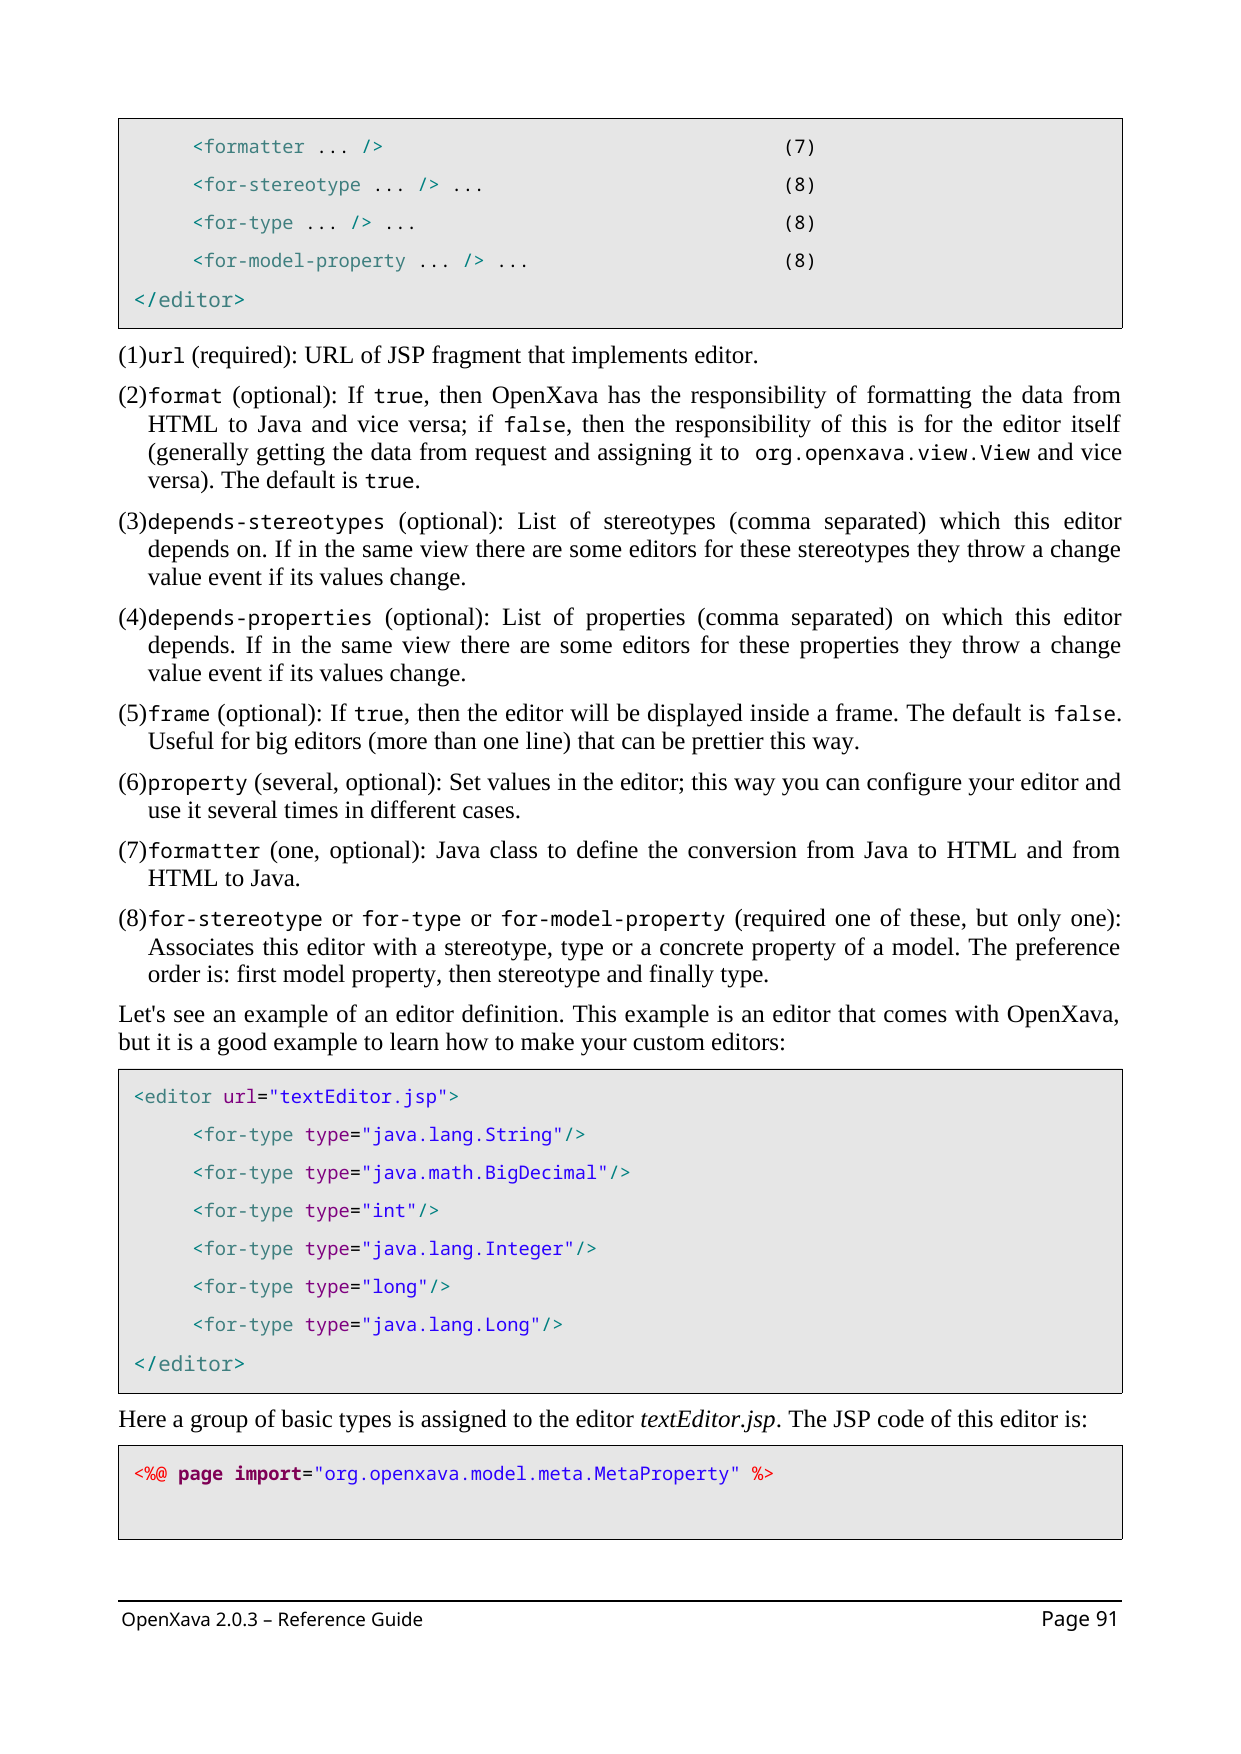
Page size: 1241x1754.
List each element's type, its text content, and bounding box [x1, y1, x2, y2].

text <formatter ... /> (7) [119, 119, 1122, 156]
list depends-stereotypes (optional): List of stereotypes (comma separated) which this editor depends on. If in the same view there are some editors for these stereotypes they throw a change value event if its values change. [118, 507, 1122, 591]
text <editor url="textEditor.jsp"> [119, 1070, 1122, 1107]
text </editor> [119, 270, 1122, 328]
text Let's see an example of an editor definition. This example is an editor that comes with OpenXava, but it is a good example to learn how to make your custom editors: [118, 1001, 1122, 1056]
text Here a group of basic types is assigned to the editor textEditor.jsp. The JSP code of this editor is: [118, 1405, 1122, 1433]
list formatter (one, optional): Java class to define the conversion from Java to HTML and from HTML to Java. [118, 836, 1122, 892]
text <for-type type="java.lang.Long"/> [119, 1297, 1122, 1335]
list property (several, optional): Set values in the editor; this way you can configure your editor and use it several times in different cases. [118, 768, 1122, 823]
list for-stereotype or for-type or for-model-property (required one of these, but only one): Associates this editor with a stereotype, type or a concrete property of a model. The preference order is: first model property, then stereotype and finally type. [118, 904, 1122, 988]
text <for-stereotype ... /> ... (8) [119, 156, 1122, 194]
text </editor> [119, 1335, 1122, 1393]
text <for-type ... /> ... (8) [119, 194, 1122, 232]
list url (required): URL of JSP fragment that implements editor. [118, 341, 1122, 369]
text <for-model-property ... /> ... (8) [119, 232, 1122, 270]
list frame (optional): If true, then the editor will be displayed inside a frame. The default is false. Useful for big editors (more than one line) that can be prettier this way. [118, 699, 1122, 755]
list depends-properties (optional): List of properties (comma separated) on which this editor depends. If in the same view there are some editors for these properties they throw a change value event if its values change. [118, 603, 1122, 687]
list format (optional): If true, then OpenXava has the responsibility of formatting the data from HTML to Java and vice versa; if false, then the responsibility of this is for the editor itself (generally getting the data from request and assigning it to org.openxava.view.View and vice versa). The default is true. [118, 381, 1122, 494]
text <for-type type="java.math.BigDecimal"/> [119, 1144, 1122, 1183]
text <for-type type="int"/> [119, 1183, 1122, 1221]
text <for-type type="java.lang.String"/> [119, 1107, 1122, 1144]
text <for-type type="long"/> [119, 1259, 1122, 1297]
text <%@ page import="org.openxava.model.meta.MetaProperty" %> [119, 1446, 1122, 1483]
text <for-type type="java.lang.Integer"/> [119, 1221, 1122, 1259]
